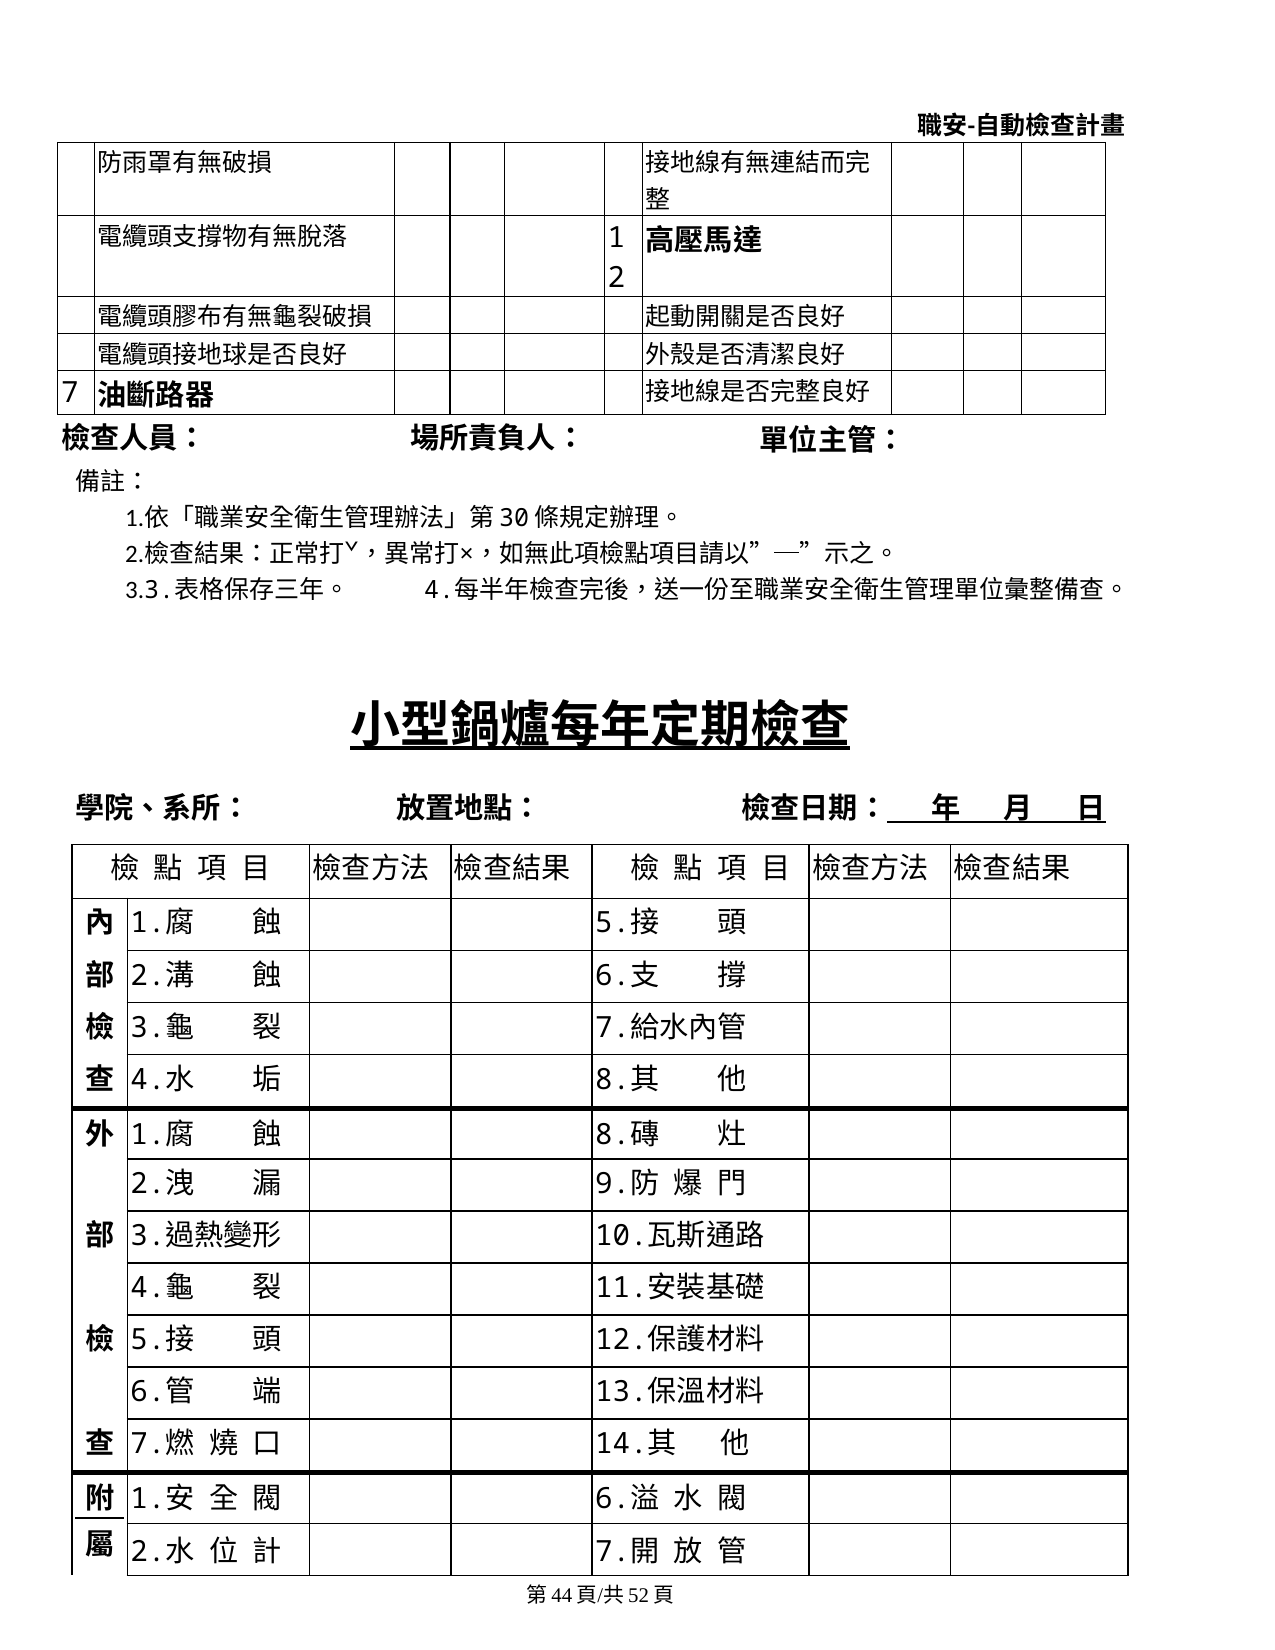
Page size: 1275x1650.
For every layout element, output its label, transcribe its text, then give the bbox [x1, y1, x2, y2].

table_cell 檢 點 項 目 [593, 845, 808, 897]
table_cell [1106, 414, 1142, 461]
table_cell 8.其 他 [593, 1055, 808, 1106]
table_cell [452, 1368, 591, 1418]
text 小型鍋爐每年定期檢查 [75, 684, 1125, 757]
table_header 檢查日期： 年 月 日 [738, 768, 1128, 844]
table_cell [964, 297, 1021, 333]
table_cell 場所責負人： [407, 415, 757, 461]
table_cell 7.開 放 管 [593, 1524, 808, 1574]
table_cell 12.保護材料 [593, 1316, 808, 1366]
table_cell [1106, 215, 1142, 296]
table_cell 接地線有無連結而完整 [643, 143, 891, 215]
table_cell 油斷路器 [95, 371, 394, 414]
table_cell [452, 899, 591, 949]
table_cell 2.溝 蝕 [128, 951, 309, 1002]
table_cell 電纜頭膠布有無龜裂破損 [95, 297, 394, 333]
table_cell 檢 點 項 目 [73, 845, 309, 897]
table_cell [810, 1524, 950, 1574]
table_cell [452, 1420, 591, 1470]
table_cell [1106, 333, 1142, 370]
table_cell [810, 1160, 950, 1210]
table_cell [951, 1420, 1127, 1470]
list 依「職業安全衛生管理辦法」第30條規定辦理。 [125, 497, 1125, 533]
table_cell [951, 1003, 1127, 1054]
table_cell [810, 1003, 950, 1054]
table_cell [452, 1055, 591, 1106]
table_cell [505, 216, 604, 296]
table_cell [310, 1264, 450, 1314]
table_cell [395, 371, 449, 414]
table_cell [951, 1524, 1127, 1574]
table_cell [451, 143, 504, 215]
table_cell 12 [605, 216, 642, 296]
table_cell 檢 [73, 1314, 127, 1366]
list 檢查結果：正常打ˇ，異常打×，如無此項檢點項目請以”─”示之。 [125, 533, 1125, 570]
table_cell [810, 1055, 950, 1106]
table_header 學院、系所： [72, 768, 393, 844]
table_cell 7 [58, 371, 94, 414]
table_cell [951, 1264, 1127, 1314]
table_cell [451, 297, 504, 333]
table_cell [395, 297, 449, 333]
table_cell 附 屬 [73, 1475, 127, 1574]
table_cell [605, 297, 642, 333]
table_cell 1.腐 蝕 [128, 1111, 309, 1158]
table_cell 9.防 爆 門 [593, 1160, 808, 1210]
table_cell 4.水 垢 [128, 1055, 309, 1106]
table_cell [951, 1160, 1127, 1210]
table_cell 內 [73, 899, 127, 949]
table_cell [58, 297, 94, 333]
table_cell [892, 297, 963, 333]
table_cell [395, 216, 449, 296]
table_cell [310, 1475, 450, 1522]
table_cell [58, 216, 94, 296]
table_cell 檢查方法 [310, 845, 450, 897]
table_cell [452, 1475, 591, 1522]
table_cell [452, 1111, 591, 1158]
table_cell 7.燃 燒 口 [128, 1420, 309, 1470]
table_cell [73, 1158, 127, 1210]
text 備註： [75, 461, 1125, 497]
table_cell [1022, 216, 1105, 296]
table_cell [451, 371, 504, 414]
table_cell [310, 1212, 450, 1262]
table_cell 5.接 頭 [593, 899, 808, 949]
table_cell 接地線是否完整良好 [643, 371, 891, 414]
table_cell [964, 371, 1021, 414]
table_cell [964, 143, 1021, 215]
table_cell [452, 1524, 591, 1574]
table_cell [505, 297, 604, 333]
table_cell 查 [73, 1054, 127, 1106]
table_cell 外 [73, 1111, 127, 1158]
table_cell 1.腐 蝕 [128, 899, 309, 949]
table_cell 3.過熱變形 [128, 1212, 309, 1262]
table_cell 6.管 端 [128, 1368, 309, 1418]
table_cell [1022, 297, 1105, 333]
table_cell 4.龜 裂 [128, 1264, 309, 1314]
table_cell [1106, 296, 1142, 333]
table_cell [810, 951, 950, 1002]
table_cell 檢查結果 [951, 845, 1127, 897]
table_cell [951, 1212, 1127, 1262]
table_cell [1106, 370, 1142, 414]
table_cell [310, 1111, 450, 1158]
table_cell 檢查結果 [452, 845, 591, 897]
table_cell 外殼是否清潔良好 [643, 334, 891, 370]
table_cell [951, 1055, 1127, 1106]
table_cell [951, 951, 1127, 1002]
table_cell [58, 143, 94, 215]
table_cell [810, 1111, 950, 1158]
table_cell [310, 1420, 450, 1470]
table_cell [452, 1003, 591, 1054]
table_cell 部 [73, 1210, 127, 1262]
table_cell [452, 1264, 591, 1314]
table_cell [452, 1212, 591, 1262]
table_cell [1022, 143, 1105, 215]
table_header 放置地點： [393, 768, 738, 844]
table_cell 11.安裝基礎 [593, 1264, 808, 1314]
table_cell [73, 1366, 127, 1418]
table_cell 高壓馬達 [643, 216, 891, 296]
table_cell [810, 1264, 950, 1314]
table_cell [951, 899, 1127, 949]
table_cell [810, 1212, 950, 1262]
table_cell 2.洩 漏 [128, 1160, 309, 1210]
table_cell 6.溢 水 閥 [593, 1475, 808, 1522]
table_cell 檢查人員： [58, 415, 407, 461]
table_cell [1022, 371, 1105, 414]
table_cell [451, 216, 504, 296]
table_cell 檢查方法 [810, 845, 950, 897]
table_cell [810, 1368, 950, 1418]
table_cell 檢 [73, 1002, 127, 1054]
table_cell [892, 216, 963, 296]
table_cell [951, 1475, 1127, 1522]
table_cell [951, 1316, 1127, 1366]
table_cell 7.給水內管 [593, 1003, 808, 1054]
list 3.表格保存三年。 4.每半年檢查完後，送一份至職業安全衛生管理單位彙整備查。 [125, 570, 1125, 606]
table_cell [810, 1420, 950, 1470]
table_cell 查 [73, 1418, 127, 1470]
table_cell [605, 371, 642, 414]
table_cell [892, 143, 963, 215]
table_cell [310, 1524, 450, 1574]
table_cell [452, 951, 591, 1002]
table_cell [310, 951, 450, 1002]
table_cell 5.接 頭 [128, 1316, 309, 1366]
table_cell [310, 1003, 450, 1054]
table_cell 13.保溫材料 [593, 1368, 808, 1418]
table_cell 6.支 撐 [593, 951, 808, 1002]
table_cell [964, 334, 1021, 370]
table_cell [395, 143, 449, 215]
table_cell [605, 334, 642, 370]
table_cell [892, 334, 963, 370]
table_cell 部 [73, 950, 127, 1002]
table_cell [73, 1262, 127, 1314]
table_cell [452, 1160, 591, 1210]
table_cell 單位主管： [757, 415, 1106, 461]
table_cell [310, 1316, 450, 1366]
table_cell [951, 1111, 1127, 1158]
table_cell [310, 1160, 450, 1210]
table_cell [810, 1475, 950, 1522]
table_cell 10.瓦斯通路 [593, 1212, 808, 1262]
table_cell [810, 1316, 950, 1366]
table_cell [310, 1055, 450, 1106]
table_cell 電纜頭支撐物有無脫落 [95, 216, 394, 296]
table_cell [58, 334, 94, 370]
table_cell [605, 143, 642, 215]
table_cell [505, 143, 604, 215]
table_cell [505, 371, 604, 414]
table_cell [395, 334, 449, 370]
table_cell 2.水 位 計 [128, 1524, 309, 1574]
table_cell [310, 899, 450, 949]
table_cell [810, 899, 950, 949]
table_cell [451, 334, 504, 370]
table_cell 電纜頭接地球是否良好 [95, 334, 394, 370]
table_cell [951, 1368, 1127, 1418]
table_cell [1106, 142, 1142, 215]
table_cell 防雨罩有無破損 [95, 143, 394, 215]
table_cell 1.安 全 閥 [128, 1475, 309, 1522]
table_cell [505, 334, 604, 370]
table_cell 起動開關是否良好 [643, 297, 891, 333]
table_cell 14.其 他 [593, 1420, 808, 1470]
table_cell 8.磚 灶 [593, 1111, 808, 1158]
table_cell [310, 1368, 450, 1418]
table_cell [452, 1316, 591, 1366]
table_cell [892, 371, 963, 414]
table_cell [1022, 334, 1105, 370]
table_cell [964, 216, 1021, 296]
table_cell 3.龜 裂 [128, 1003, 309, 1054]
